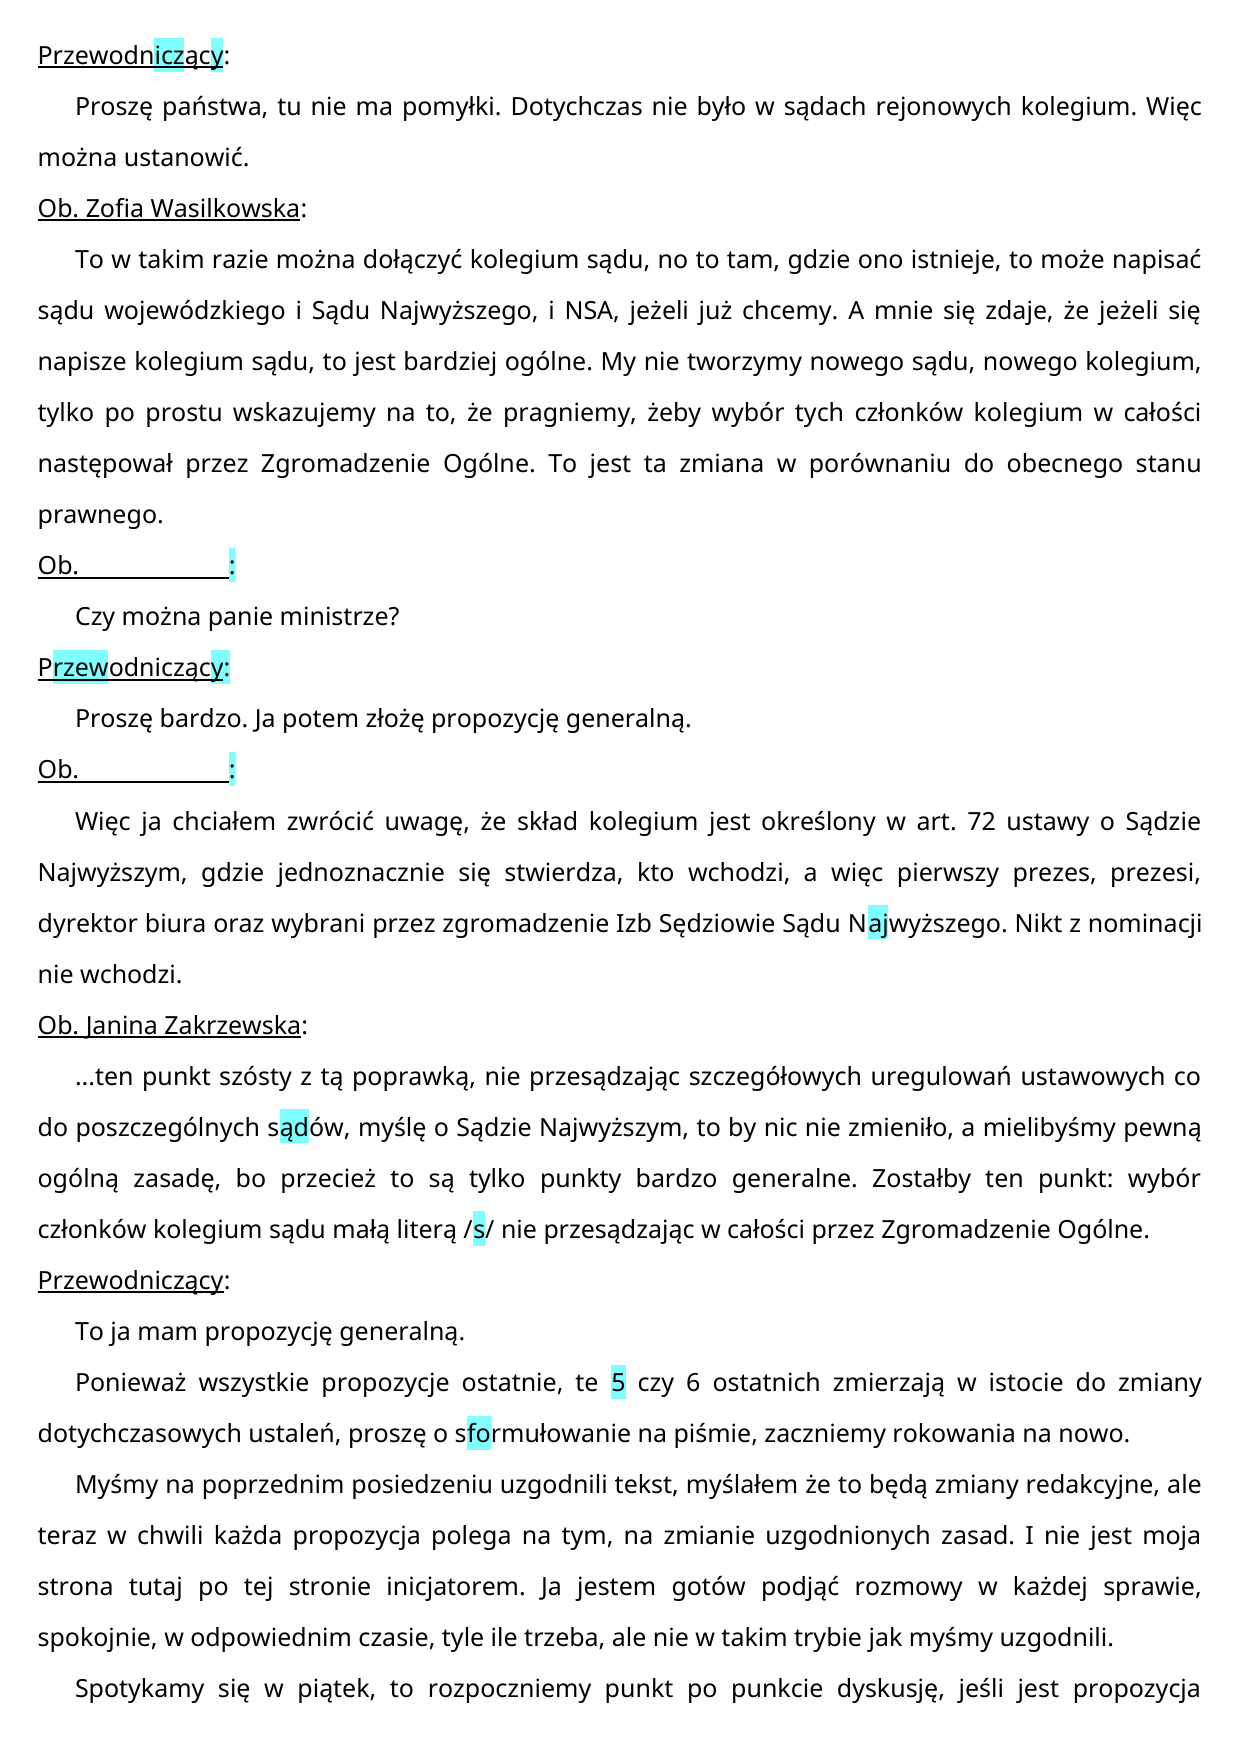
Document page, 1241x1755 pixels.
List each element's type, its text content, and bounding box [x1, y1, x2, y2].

text Myśmy na poprzednim posiedzeniu uzgodnili tekst, myślałem że to będą zmiany redakcyjne, ale teraz w chwili każda propozycja polega na tym, na zmianie uzgodnionych zasad. I nie jest moja strona tutaj po tej stronie inicjatorem. Ja jestem gotów podjąć rozmowy w każdej sprawie, spokojnie, w odpowiednim czasie, tyle ile trzeba, ale nie w takim trybie jak myśmy uzgodnili. [37, 1467, 1203, 1654]
text Przewodniczący: [37, 37, 1203, 72]
text Ob. : [37, 548, 1203, 582]
text Ob. Zofia Wasilkowska: [37, 191, 1203, 225]
text To w takim razie można dołączyć kolegium sądu, no to tam, gdzie ono istnieje, to może napisać sądu wojewódzkiego i Sądu Najwyższego, i NSA, jeżeli już chcemy. A mnie się zdaje, że jeżeli się napisze kolegium sądu, to jest bardziej ogólne. My nie tworzymy nowego sądu, nowego kolegium, tylko po prostu wskazujemy na to, że pragniemy, żeby wybór tych członków kolegium w całości następował przez Zgromadzenie Ogólne. To jest ta zmiana w porównaniu do obecnego stanu prawnego. [37, 242, 1203, 531]
text Proszę państwa, tu nie ma pomyłki. Dotychczas nie było w sądach rejonowych kolegium. Więc można ustanowić. [37, 88, 1203, 174]
text To ja mam propozycję generalną. [37, 1313, 1203, 1348]
text Czy można panie ministrze? [37, 599, 1203, 633]
text Przewodniczący: [37, 650, 1203, 684]
text Przewodniczący: [37, 1262, 1203, 1297]
text Ob. Janina Zakrzewska: [37, 1007, 1203, 1041]
text Ob. : [37, 752, 1203, 786]
text Ponieważ wszystkie propozycje ostatnie, te 5 czy 6 ostatnich zmierzają w istocie do zmiany dotychczasowych ustaleń, proszę o sformułowanie na piśmie, zaczniemy rokowania na nowo. [37, 1364, 1203, 1450]
text Proszę bardzo. Ja potem złożę propozycję generalną. [37, 701, 1203, 735]
text Więc ja chciałem zwrócić uwagę, że skład kolegium jest określony w art. 72 ustawy o Sądzie Najwyższym, gdzie jednoznacznie się stwierdza, kto wchodzi, a więc pierwszy prezes, prezesi, dyrektor biura oraz wybrani przez zgromadzenie Izb Sędziowie Sądu Najwyższego. Nikt z nominacji nie wchodzi. [37, 803, 1203, 990]
text Spotykamy się w piątek, to rozpoczniemy punkt po punkcie dyskusję, jeśli jest propozycja [37, 1671, 1203, 1705]
text ...ten punkt szósty z tą poprawką, nie przesądzając szczegółowych uregulowań ustawowych co do poszczególnych sądów, myślę o Sądzie Najwyższym, to by nic nie zmieniło, a mielibyśmy pewną ogólną zasadę, bo przecież to są tylko punkty bardzo generalne. Zostałby ten punkt: wybór członków kolegium sądu małą literą /s/ nie przesądzając w całości przez Zgromadzenie Ogólne. [37, 1058, 1203, 1246]
